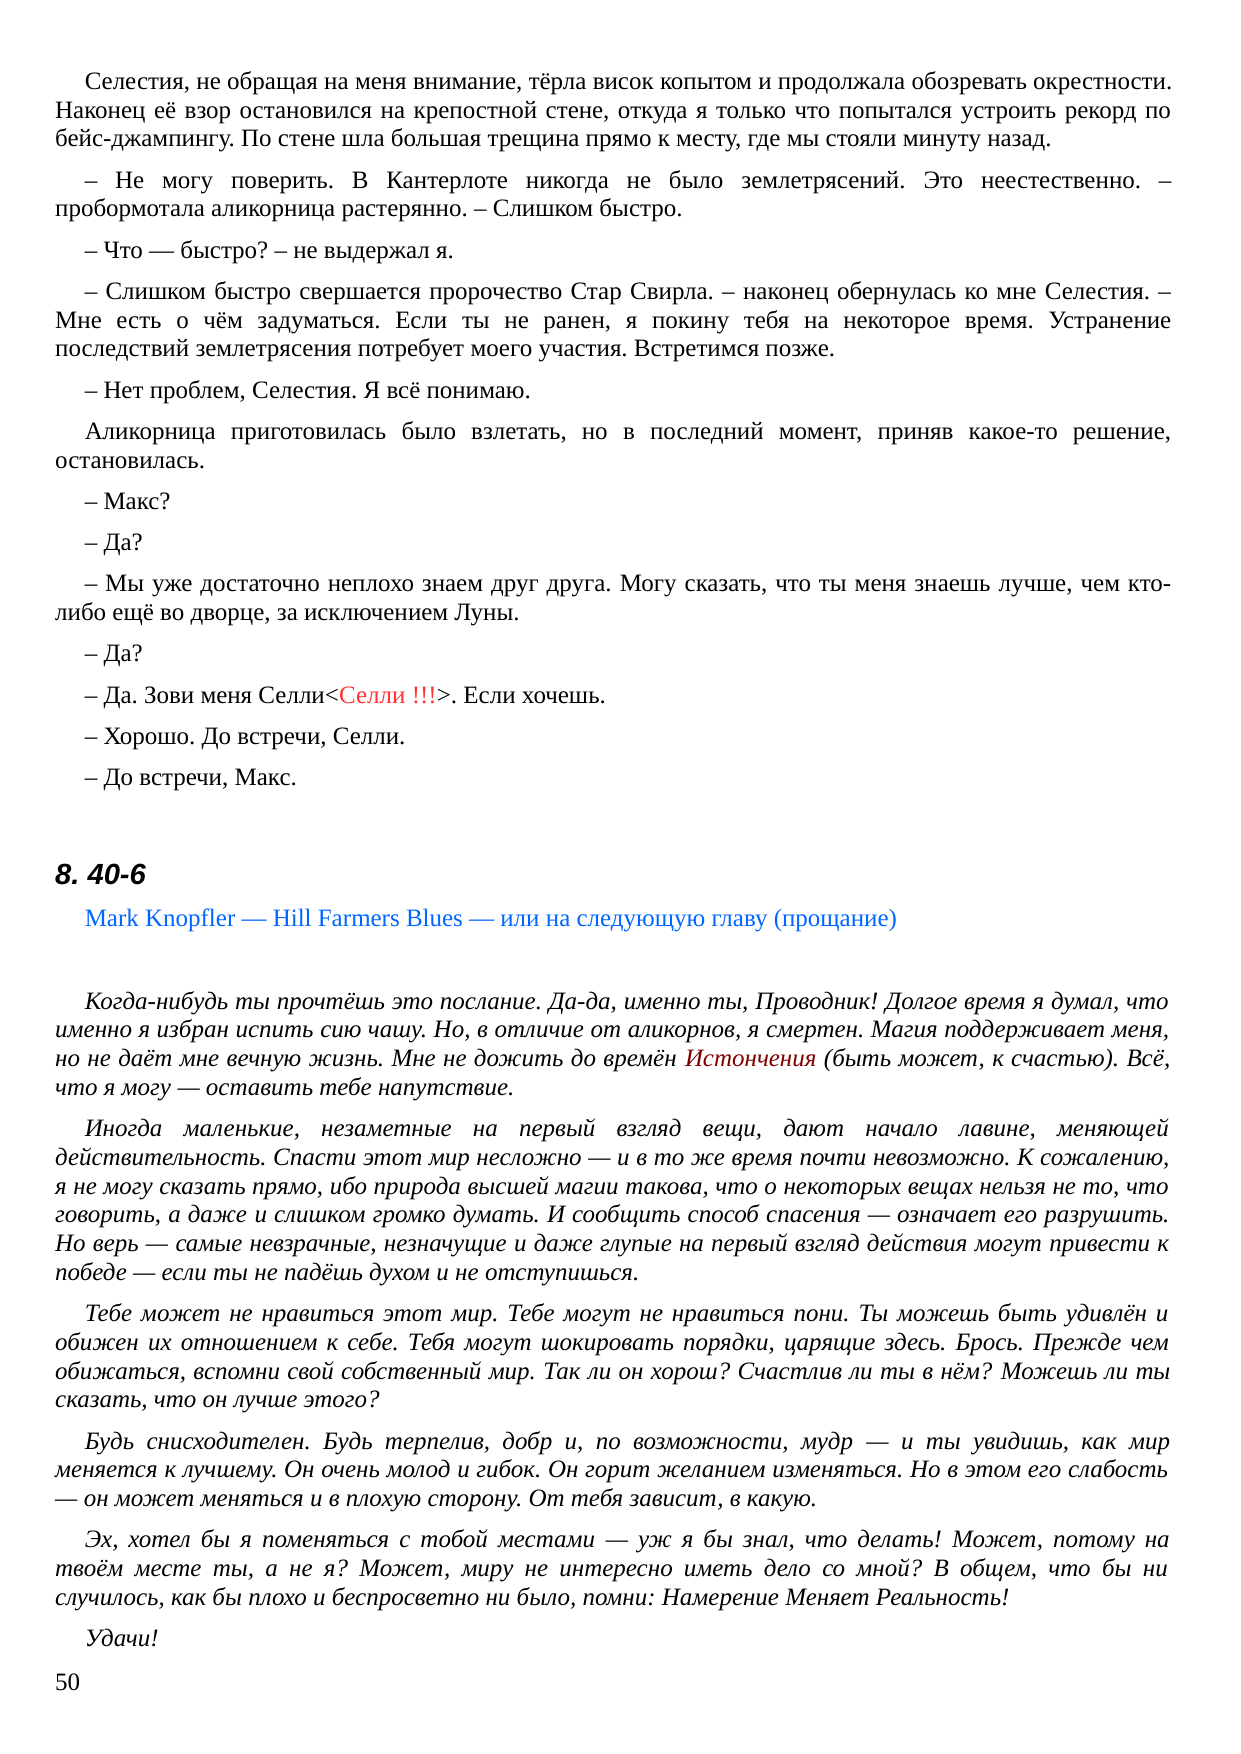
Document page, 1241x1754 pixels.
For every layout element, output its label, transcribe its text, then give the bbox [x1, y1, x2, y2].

text – Да. Зови меня Селли<Селли !!!>. Если хочешь. [55, 680, 1173, 708]
text – Нет проблем, Селестия. Я всё понимаю. [55, 375, 1173, 403]
text Когда-нибудь ты прочтёшь это послание. Да-да, именно ты, Проводник! Долгое время я думал, что именно я избран испить сию чашу. Но, в отличие от аликорнов, я смертен. Магия поддерживает меня, но не даёт мне вечную жизнь. Мне не дожить до времён Истончения (быть может, к счастью). Всё, что я могу — оставить тебе напутствие. [55, 986, 1173, 1101]
text Селестия, не обращая на меня внимание, тёрла висок копытом и продолжала обозревать окрестности. Наконец её взор остановился на крепостной стене, откуда я только что попытался устроить рекорд по бейс-джампингу. По стене шла большая трещина прямо к месту, где мы стояли минуту назад. [55, 66, 1173, 152]
text Иногда маленькие, незаметные на первый взгляд вещи, дают начало лавине, меняющей действительность. Спасти этот мир несложно — и в то же время почти невозможно. К сожалению, я не могу сказать прямо, ибо природа высшей магии такова, что о некоторых вещах нельзя не то, что говорить, а даже и слишком громко думать. И сообщить способ спасения — означает его разрушить. Но верь — самые невзрачные, незначущие и даже глупые на первый взгляд действия могут привести к победе — если ты не падёшь духом и не отступишься. [55, 1113, 1173, 1286]
subtitle 8. 40-6 [55, 857, 1173, 891]
text Аликорница приготовилась было взлетать, но в последний момент, приняв какое-то решение, остановилась. [55, 416, 1173, 473]
text Тебе может не нравиться этот мир. Тебе могут не нравиться пони. Ты можешь быть удивлён и обижен их отношением к себе. Тебя могут шокировать порядки, царящие здесь. Брось. Прежде чем обижаться, вспомни свой собственный мир. Так ли он хорош? Счастлив ли ты в нём? Можешь ли ты сказать, что он лучше этого? [55, 1298, 1173, 1413]
text – Что — быстро? – не выдержал я. [55, 235, 1173, 263]
text – Хорошо. До встречи, Селли. [55, 721, 1173, 750]
text Mark Knopfler — Hill Farmers Blues — или на следующую главу (прощание) [55, 903, 1173, 932]
text – Мы уже достаточно неплохо знаем друг друга. Могу сказать, что ты меня знаешь лучше, чем кто-либо ещё во дворце, за исключением Луны. [55, 568, 1173, 626]
text Удачи! [55, 1623, 1173, 1652]
text – Да? [55, 527, 1173, 556]
text – Макс? [55, 486, 1173, 515]
text – Да? [55, 638, 1173, 667]
text – До встречи, Макс. [55, 762, 1173, 791]
text – Слишком быстро свершается пророчество Стар Свирла. – наконец обернулась ко мне Селестия. – Мне есть о чём задуматься. Если ты не ранен, я покину тебя на некоторое время. Устранение последствий землетрясения потребует моего участия. Встретимся позже. [55, 276, 1173, 362]
text Эх, хотел бы я поменяться с тобой местами — уж я бы знал, что делать! Может, потому на твоём месте ты, а не я? Может, миру не интересно иметь дело со мной? В общем, что бы ни случилось, как бы плохо и беспросветно ни было, помни: Намерение Меняет Реальность! [55, 1524, 1173, 1611]
text Будь снисходителен. Будь терпелив, добр и, по возможности, мудр — и ты увидишь, как мир меняется к лучшему. Он очень молод и гибок. Он горит желанием изменяться. Но в этом его слабость — он может меняться и в плохую сторону. От тебя зависит, в какую. [55, 1426, 1173, 1512]
text – Не могу поверить. В Кантерлоте никогда не было землетрясений. Это неестественно. – пробормотала аликорница растерянно. – Слишком быстро. [55, 165, 1173, 222]
